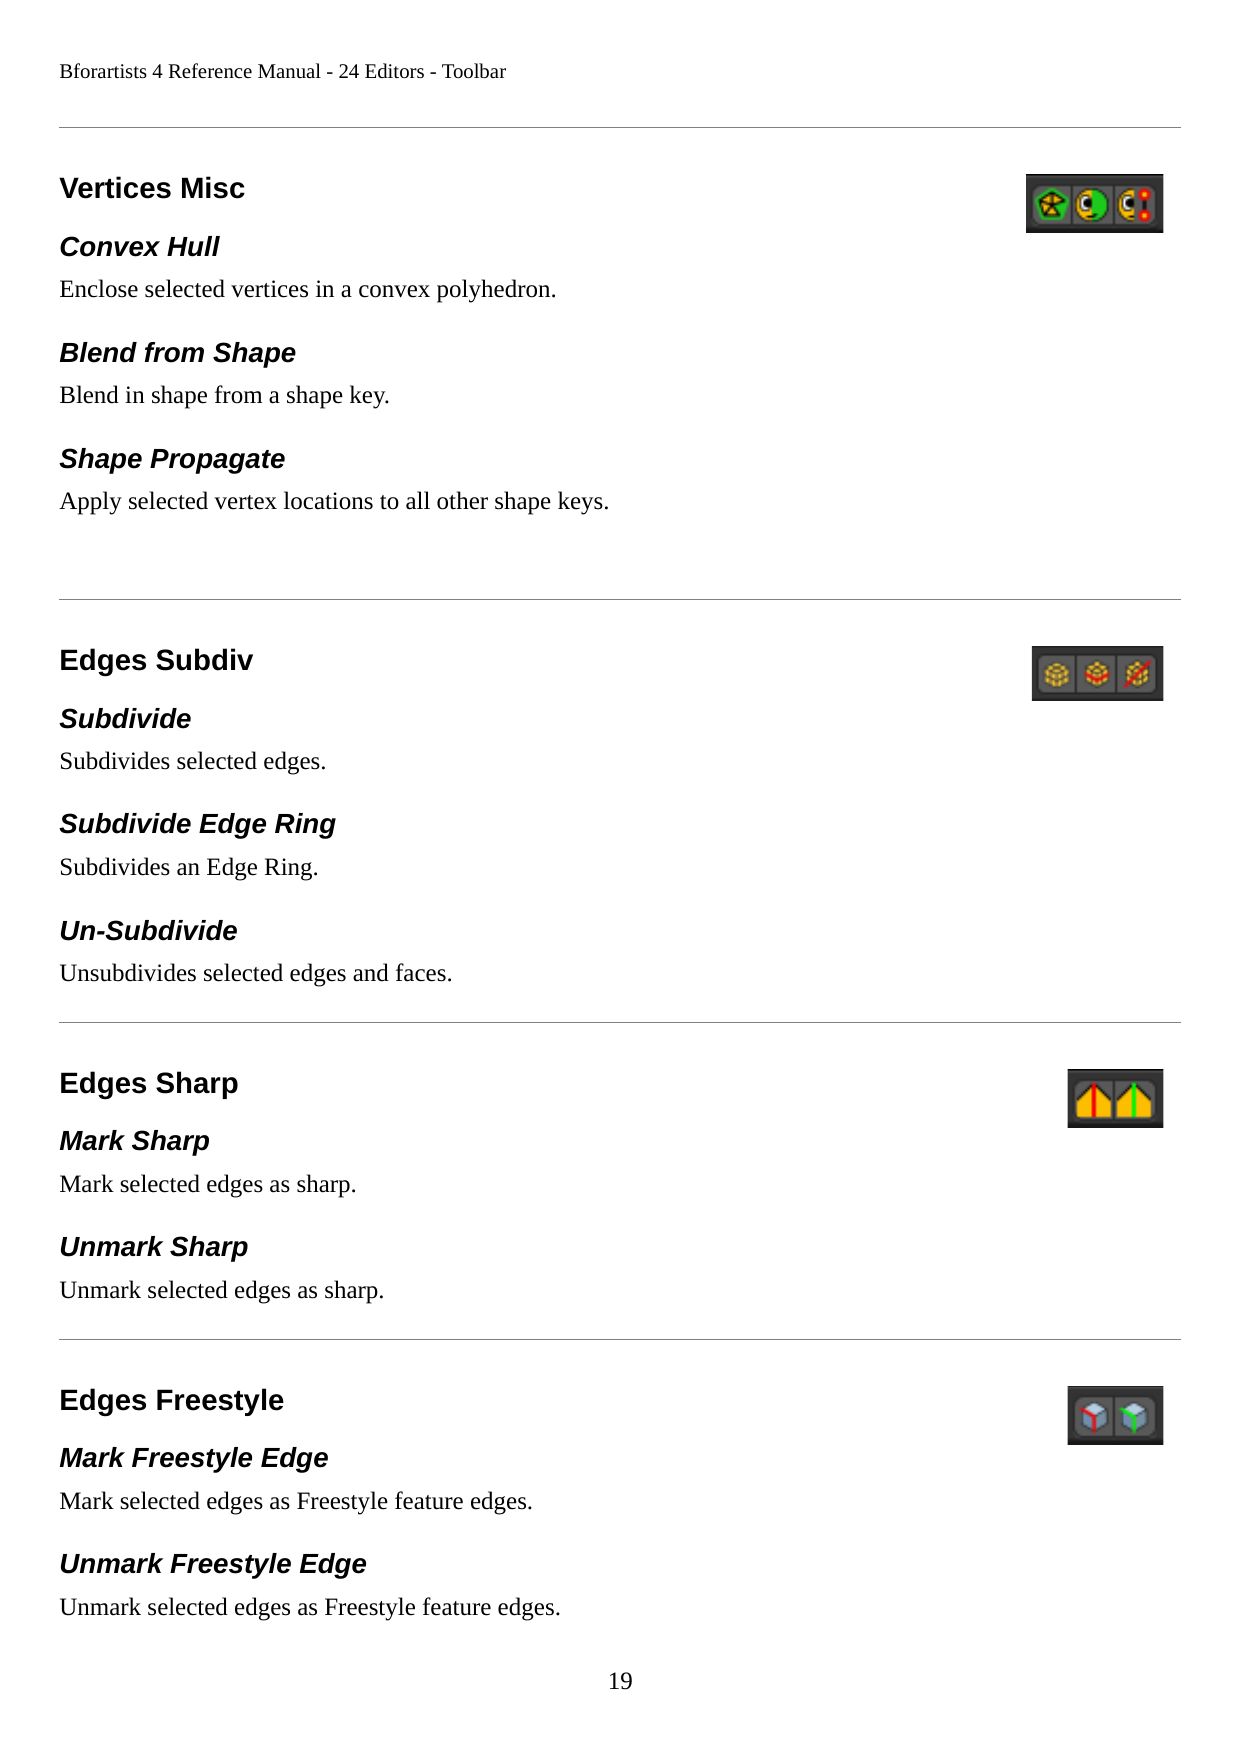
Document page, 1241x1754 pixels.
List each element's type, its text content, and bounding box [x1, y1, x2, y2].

subtitle Mark Sharp [59, 1125, 1181, 1157]
subtitle Shape Propagate [59, 442, 1181, 474]
text Mark selected edges as sharp. [59, 1169, 1181, 1198]
text Blend in shape from a shape key. [59, 380, 1181, 409]
subtitle Unmark Sharp [59, 1231, 1181, 1263]
text Apply selected vertex locations to all other shape keys. [59, 486, 1181, 515]
subtitle Mark Freestyle Edge [59, 1442, 1181, 1473]
text Unmark selected edges as sharp. [59, 1275, 1181, 1304]
text Subdivides an Edge Ring. [59, 852, 1181, 881]
subtitle Edges Sharp [59, 1066, 1181, 1100]
picture [1031, 646, 1164, 701]
picture [1026, 174, 1164, 233]
text Unmark selected edges as Freestyle feature edges. [59, 1592, 1181, 1621]
subtitle Subdivide [59, 702, 1181, 734]
subtitle Vertices Misc [59, 171, 1181, 205]
text Enclose selected vertices in a convex polyhedron. [59, 274, 1181, 303]
text Mark selected edges as Freestyle feature edges. [59, 1486, 1181, 1515]
text Unsubdivides selected edges and faces. [59, 958, 1181, 987]
subtitle Un-Subdivide [59, 914, 1181, 946]
subtitle Edges Subdiv [59, 643, 1181, 677]
subtitle Blend from Shape [59, 336, 1181, 368]
subtitle Unmark Freestyle Edge [59, 1548, 1181, 1579]
picture [1067, 1386, 1164, 1445]
text Subdivides selected edges. [59, 746, 1181, 775]
subtitle Subdivide Edge Ring [59, 808, 1181, 840]
picture [1067, 1069, 1164, 1128]
subtitle Convex Hull [59, 230, 1181, 262]
subtitle Edges Freestyle [59, 1383, 1181, 1417]
